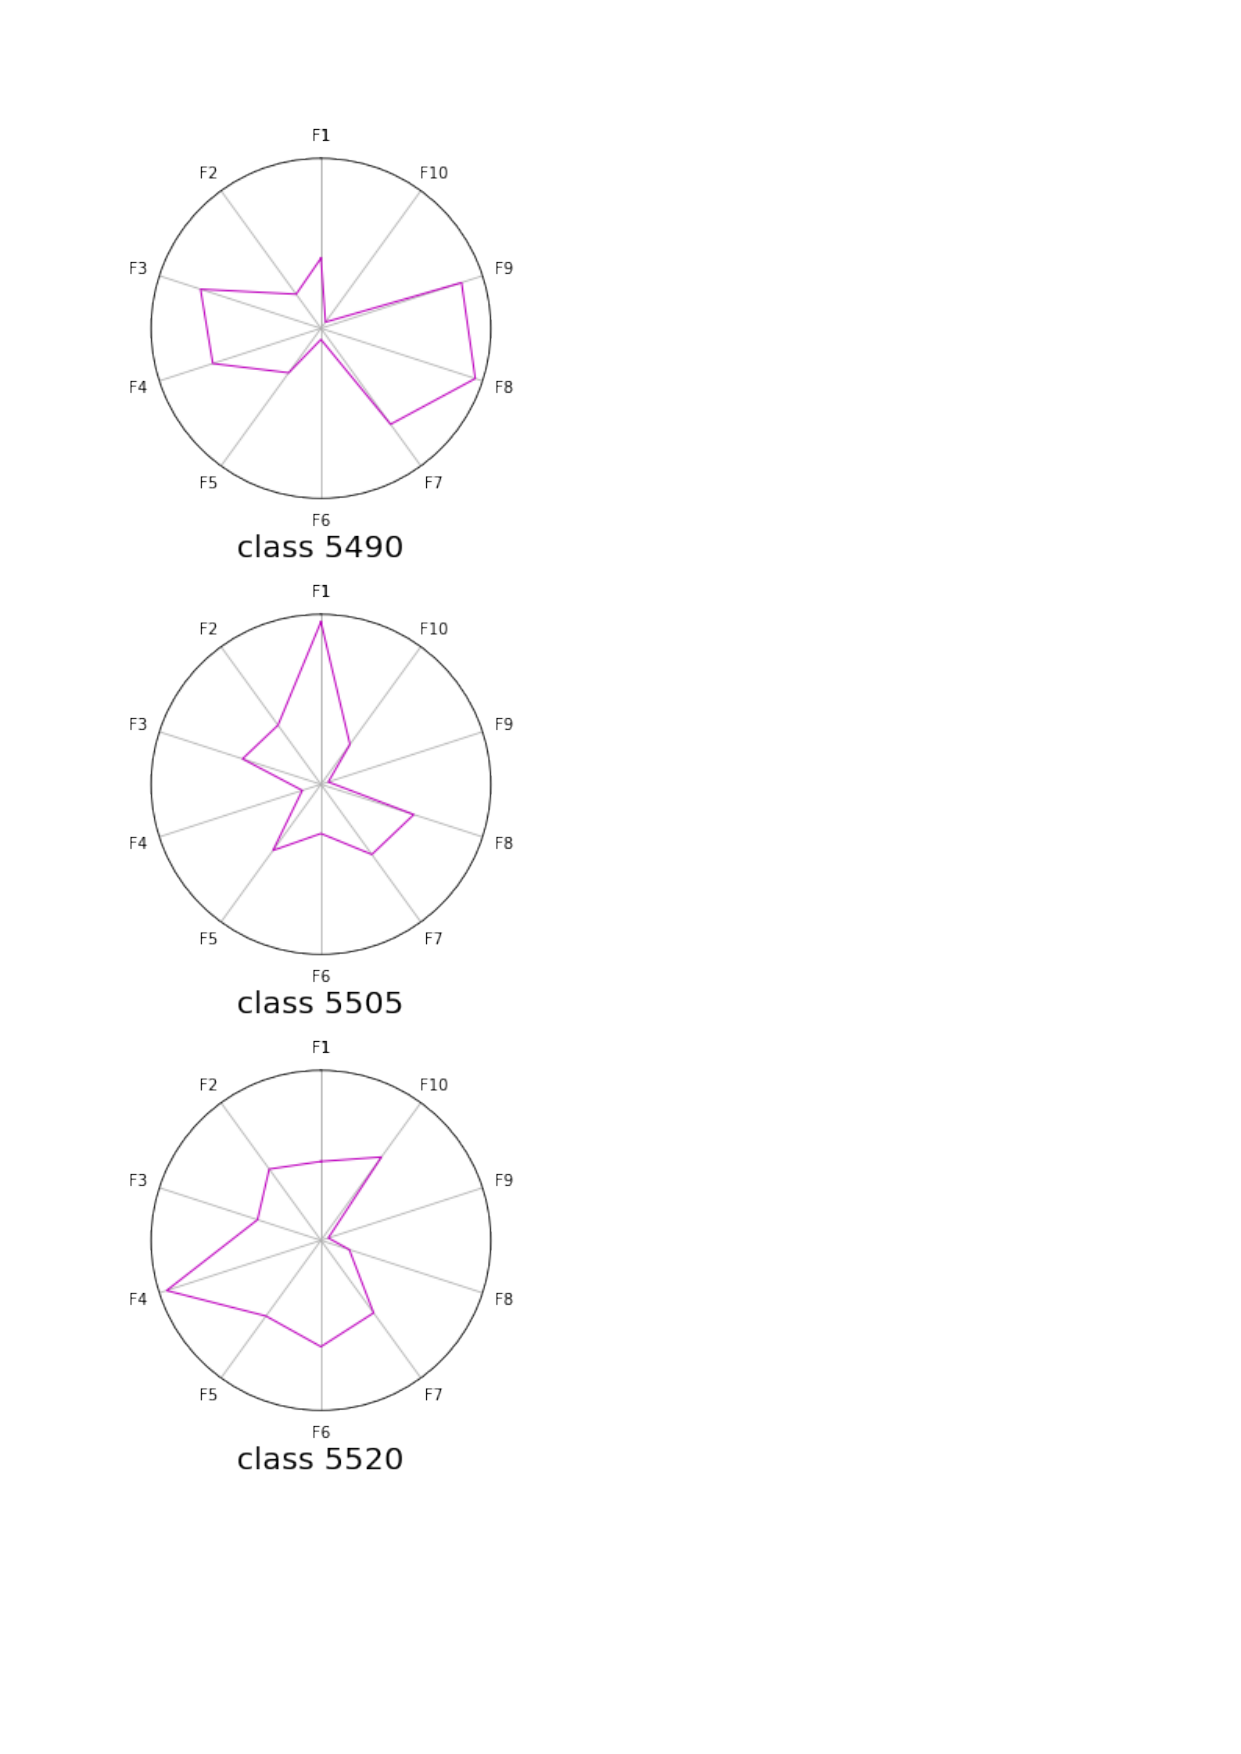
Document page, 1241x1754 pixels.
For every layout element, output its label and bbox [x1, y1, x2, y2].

picture [118, 118, 523, 1487]
